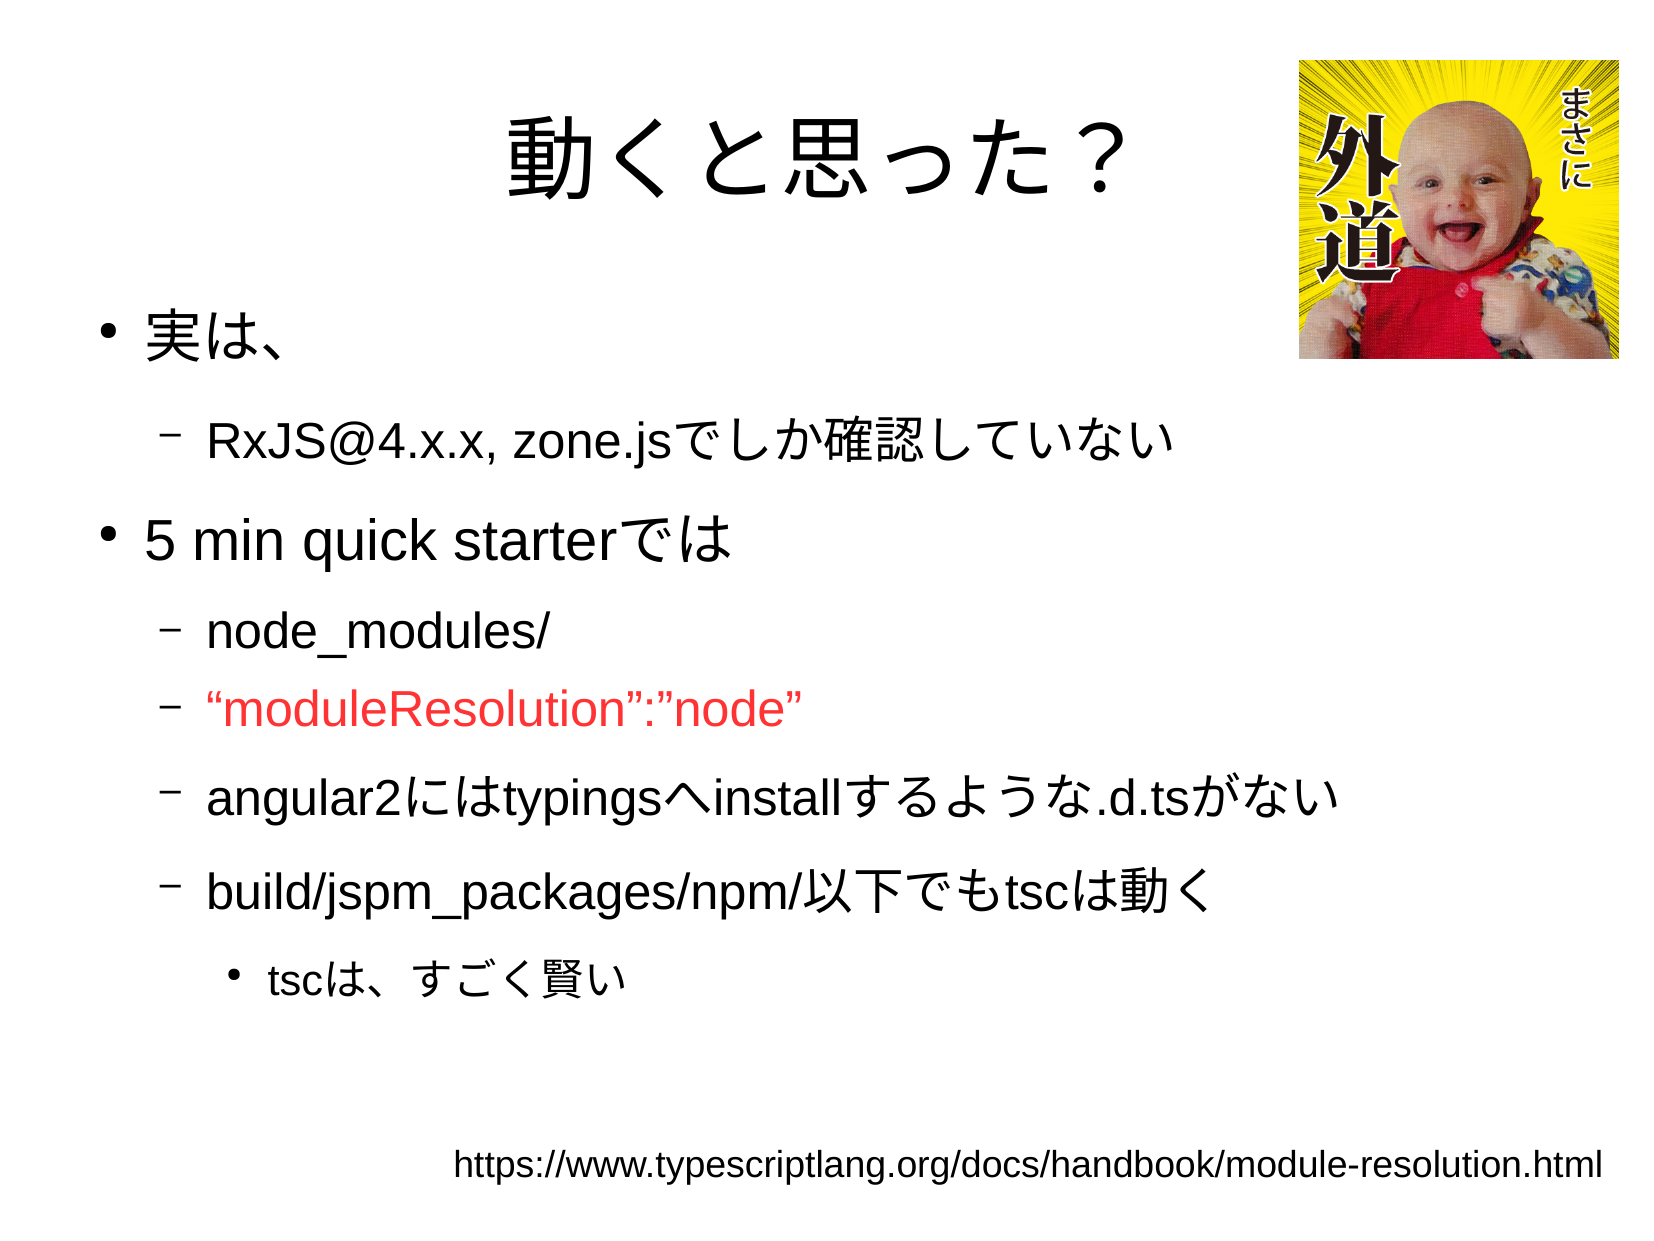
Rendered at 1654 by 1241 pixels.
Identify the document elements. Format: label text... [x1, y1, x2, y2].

picture [1299, 49, 1619, 369]
title 動くと思った？ [82, 49, 1299, 257]
text_box https://www.typescriptlang.org/docs/handbook/module-resolution.html [438, 1136, 1619, 1193]
list 実は、 RxJS@4.x.x, zone.jsでしか確認していない 5 min quick starterでは node_modules/ “moduleResolution”:”node” angular2にはtypingsへinstallするような.d.tsがない build/jspm_packages/npm/以下でもtscは動く tscは、すごく賢い [82, 290, 1571, 1010]
